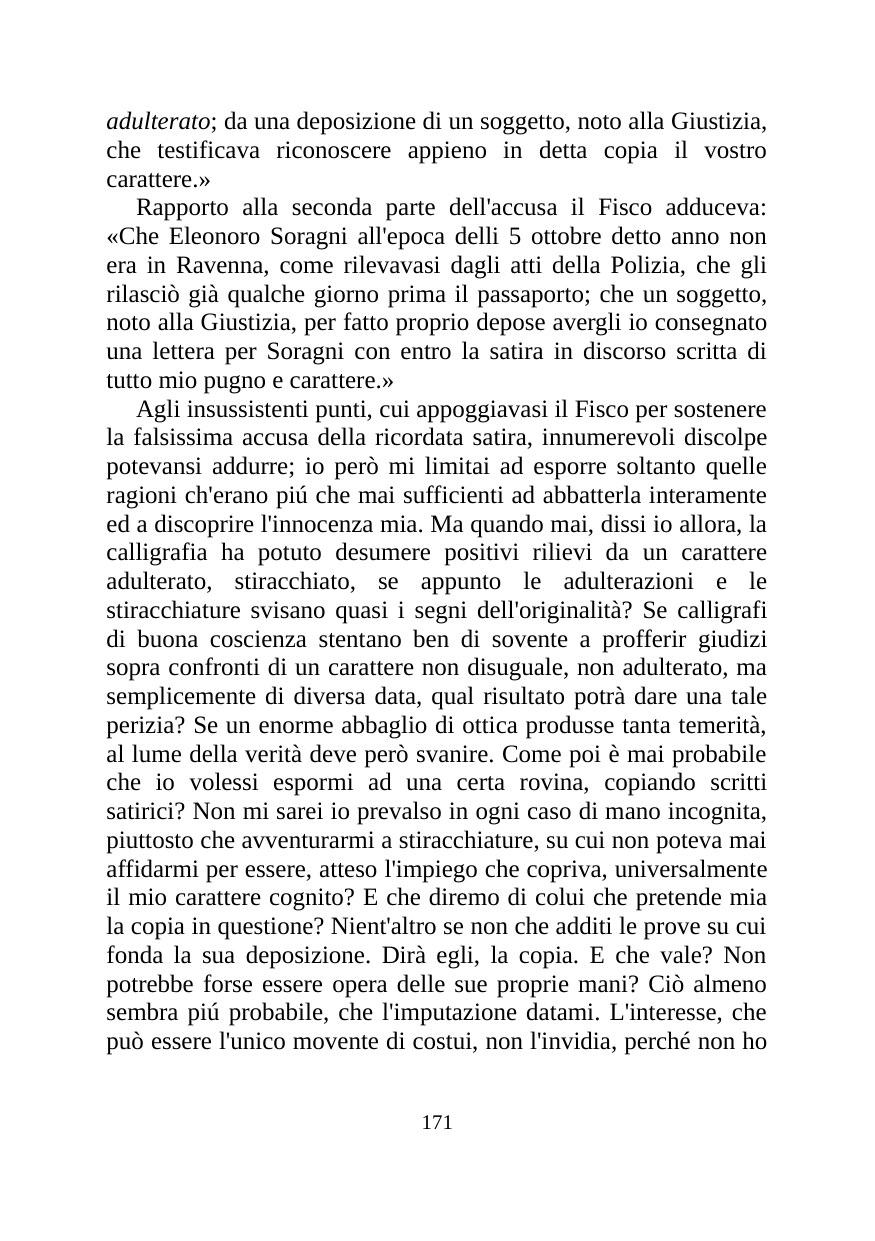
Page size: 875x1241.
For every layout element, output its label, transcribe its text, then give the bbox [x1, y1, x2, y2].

text adulterato; da una deposizione di un soggetto, noto alla Giustizia, che testificava riconoscere appieno in detta copia il vostro carattere.» [106, 106, 768, 192]
text Agli insussistenti punti, cui appoggiavasi il Fisco per sostenere la falsissima accusa della ricordata satira, innumerevoli discolpe potevansi addurre; io però mi limitai ad esporre soltanto quelle ragioni ch'erano piú che mai sufficienti ad abbatterla interamente ed a discoprire l'innocenza mia. Ma quando mai, dissi io allora, la calligrafia ha potuto desumere positivi rilievi da un carattere adulterato, stiracchiato, se appunto le adulterazioni e le stiracchiature svisano quasi i segni dell'originalità? Se calligrafi di buona coscienza stentano ben di sovente a profferir giudizi sopra confronti di un carattere non disuguale, non adulterato, ma semplicemente di diversa data, qual risultato potrà dare una tale perizia? Se un enorme abbaglio di ottica produsse tanta temerità, al lume della verità deve però svanire. Come poi è mai probabile che io volessi espormi ad una certa rovina, copiando scritti satirici? Non mi sarei io prevalso in ogni caso di mano incognita, piuttosto che avventurarmi a stiracchiature, su cui non poteva mai affidarmi per essere, atteso l'impiego che copriva, universalmente il mio carattere cognito? E che diremo di colui che pretende mia la copia in questione? Nient'altro se non che additi le prove su cui fonda la sua deposizione. Dirà egli, la copia. E che vale? Non potrebbe forse essere opera delle sue proprie mani? Ciò almeno sembra piú probabile, che l'imputazione datami. L'interesse, che può essere l'unico movente di costui, non l'invidia, perché non ho [106, 394, 768, 1055]
text Rapporto alla seconda parte dell'accusa il Fisco adduceva: «Che Eleonoro Soragni all'epoca delli 5 ottobre detto anno non era in Ravenna, come rilevavasi dagli atti della Polizia, che gli rilasciò già qualche giorno prima il passaporto; che un soggetto, noto alla Giustizia, per fatto proprio depose avergli io consegnato una lettera per Soragni con entro la satira in discorso scritta di tutto mio pugno e carattere.» [106, 192, 768, 394]
